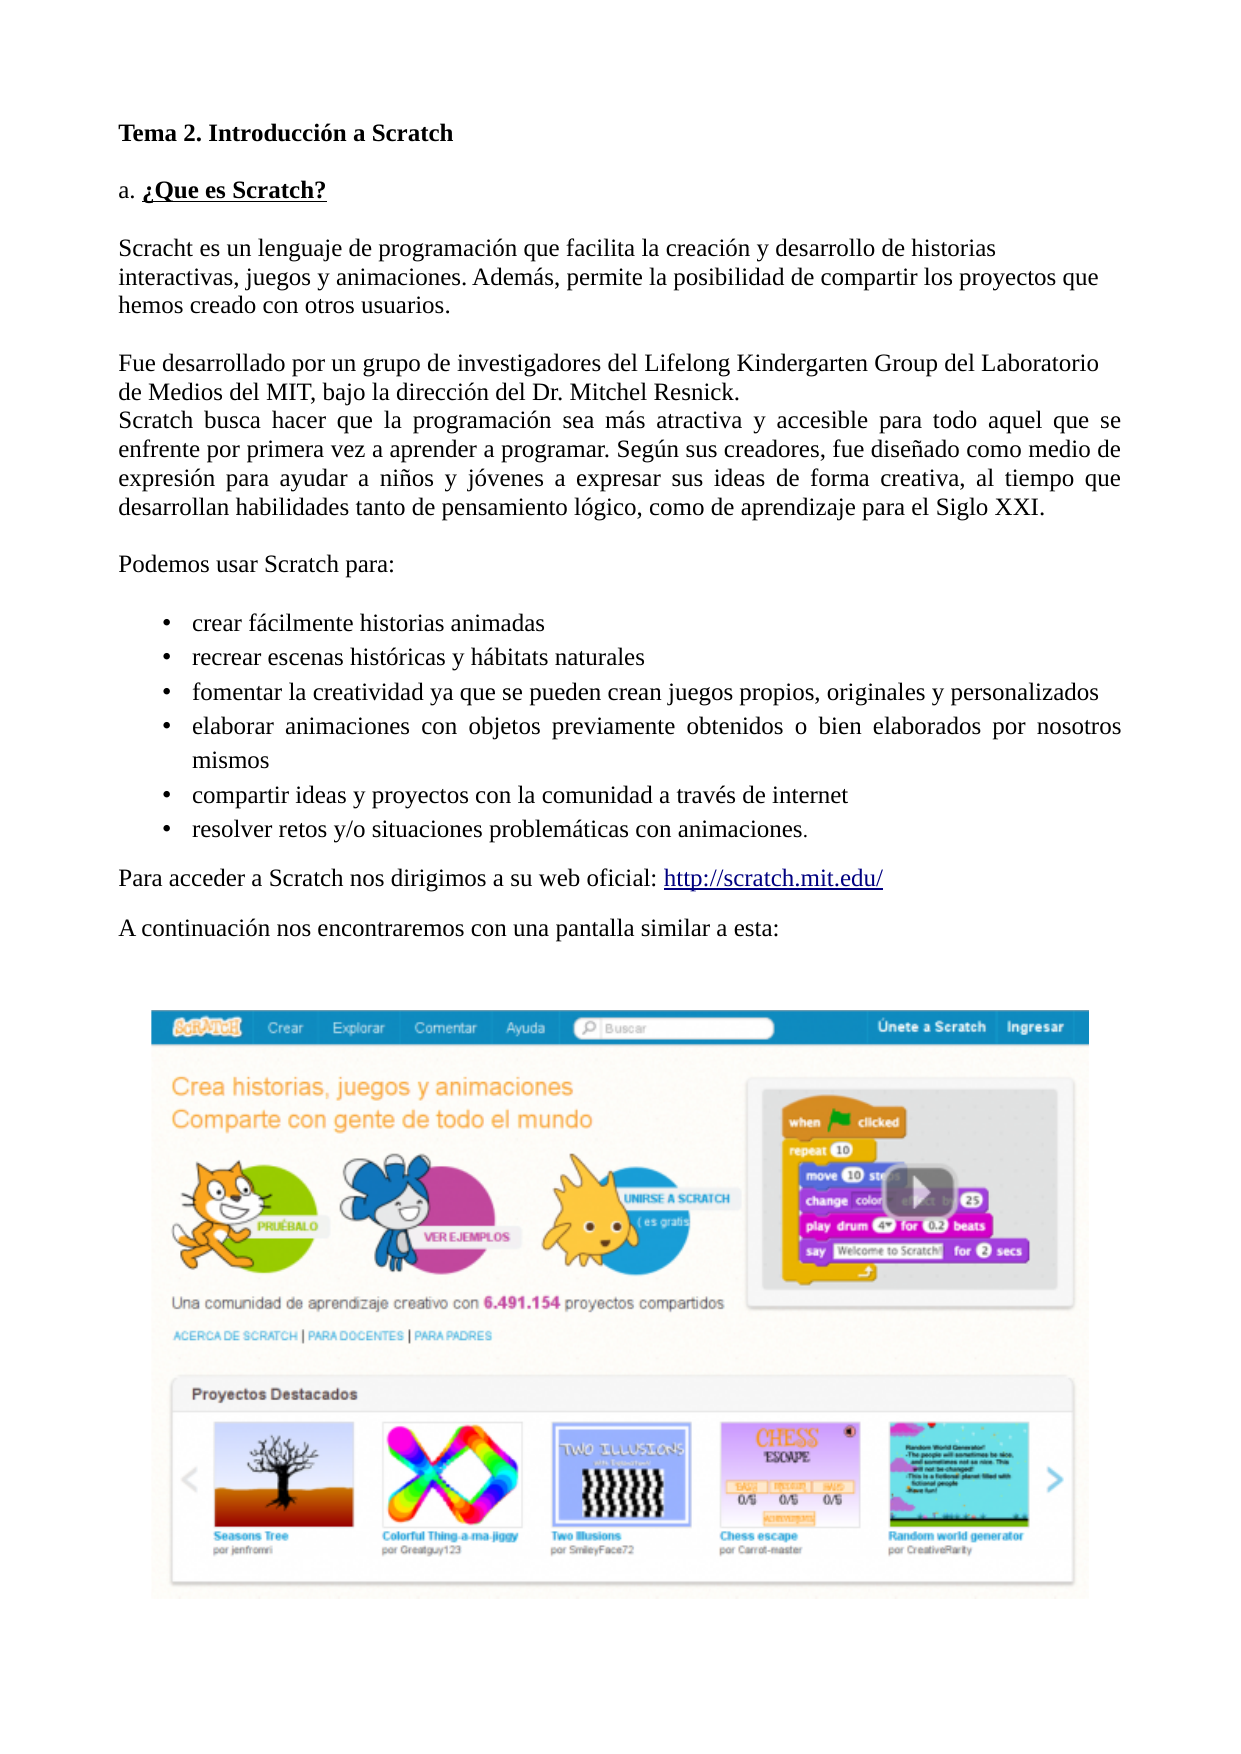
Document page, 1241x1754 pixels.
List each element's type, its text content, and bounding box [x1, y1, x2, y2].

text Para acceder a Scratch nos dirigimos a su web oficial: http://scratch.mit.edu/ [118, 863, 1122, 892]
list compartir ideas y proyectos con la comunidad a través de internet [162, 780, 1122, 809]
picture [151, 1010, 1089, 1041]
picture [151, 1044, 1089, 1599]
picture [415, 1022, 477, 1033]
picture [923, 1024, 931, 1033]
list resolver retos y/o situaciones problemáticas con animaciones. [162, 814, 1122, 843]
text Tema 2. Introducción a Scratch [118, 118, 1122, 147]
text A continuación nos encontraremos con una pantalla similar a esta: [118, 913, 1122, 941]
picture [173, 1015, 243, 1038]
list recrear escenas históricas y hábitats naturales [162, 642, 1122, 671]
text Scracht es un lenguaje de programación que facilita la creación y desarrollo de historias interactivas, juegos y animaciones. Además, permite la posibilidad de compartir los proyectos que hemos creado con otros usuarios. [118, 233, 1122, 319]
text Scratch busca hacer que la programación sea más atractiva y accesible para todo aquel que se enfrente por primera vez a aprender a programar. Según sus creadores, fue diseñado como medio de expresión para ayudar a niños y jóvenes a expresar sus ideas de forma creativa, al tiempo que desarrollan habilidades tanto de pensamiento lógico, como de aprendizaje para el Siglo XXI. [118, 406, 1122, 521]
text a. ¿Que es Scratch? [118, 176, 1122, 204]
picture [878, 1018, 919, 1033]
picture [268, 1021, 304, 1033]
picture [1008, 1021, 1065, 1035]
list fomentar la creatividad ya que se pueden crean juegos propios, originales y personalizados [162, 677, 1122, 705]
list crear fácilmente historias animadas [162, 608, 1122, 636]
text Fue desarrollado por un grupo de investigadores del Lifelong Kindergarten Group del Laboratorio de Medios del MIT, bajo la dirección del Dr. Mitchel Resnick. [118, 348, 1122, 406]
text Podemos usar Scratch para: [118, 549, 1122, 578]
picture [334, 1021, 385, 1036]
picture [934, 1021, 987, 1033]
list elaborar animaciones con objetos previamente obtenidos o bien elaborados por nosotros mismos [162, 711, 1122, 774]
picture [506, 1022, 546, 1036]
picture [573, 1016, 774, 1040]
